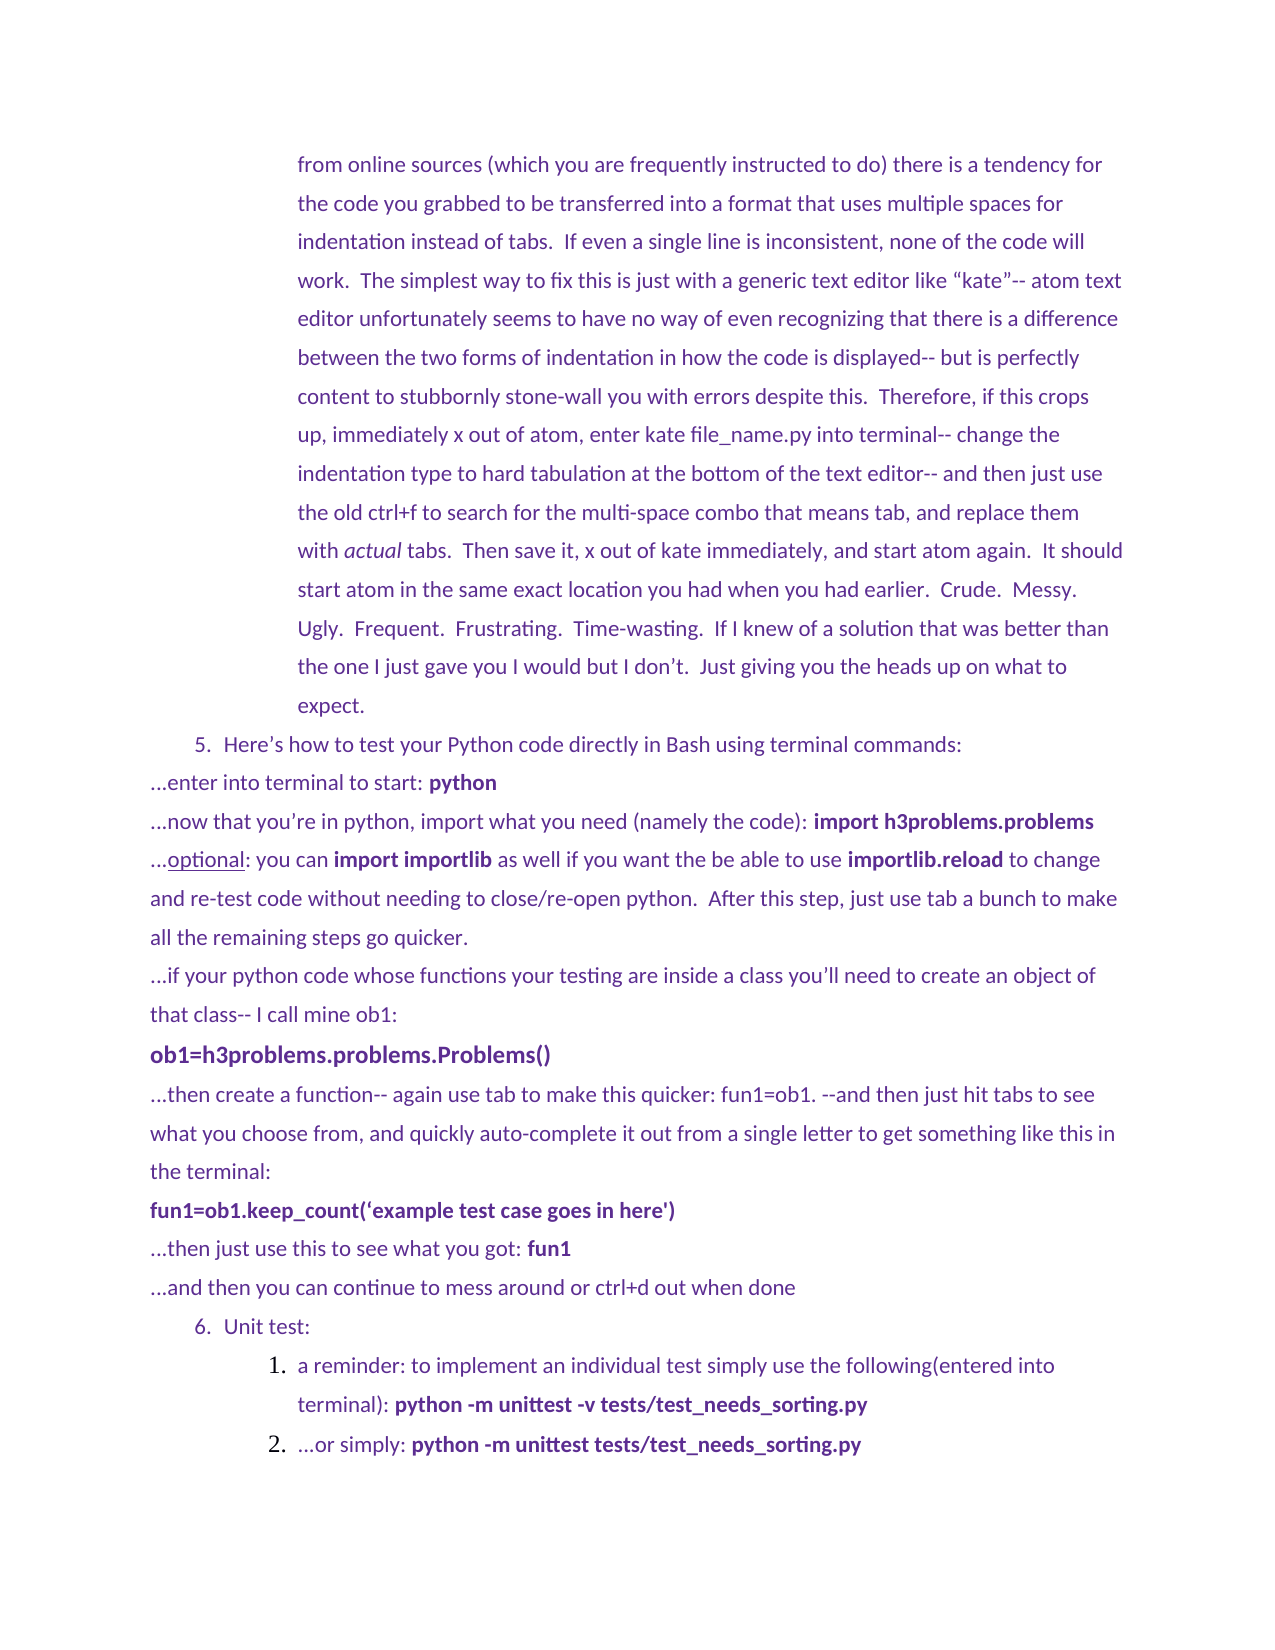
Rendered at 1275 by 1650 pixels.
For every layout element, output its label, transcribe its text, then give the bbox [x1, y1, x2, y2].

text ...now that you’re in python, import what you need (namely the code): import h3problems.problems [150, 807, 1125, 835]
text fun1=ob1.keep_count(‘example test case goes in here') ...then just use this to see what you got: fun1 [150, 1196, 1125, 1263]
text ...and then you can continue to mess around or ctrl+d out when done [150, 1273, 1125, 1301]
text ob1=h3problems.problems.Problems() ...then create a function-- again use tab to make this quicker: fun1=ob1. --and then just hit tabs to see what you choose from, and quickly auto-complete it out from a single letter to get something like this in the terminal: [150, 1039, 1125, 1185]
list ...or simply: python -m unittest tests/test_needs_sorting.py [268, 1429, 1125, 1458]
list Unit test: [194, 1312, 1125, 1340]
list from online sources (which you are frequently instructed to do) there is a tendency for the code you grabbed to be transferred into a format that uses multiple spaces for indentation instead of tabs. If even a single line is inconsistent, none of the code will work. The simplest way to fix this is just with a generic text editor like “kate”-- atom text editor unfortunately seems to have no way of even recognizing that there is a difference between the two forms of indentation in how the code is displayed-- but is perfectly content to stubbornly stone-wall you with errors despite this. Therefore, if this crops up, immediately x out of atom, enter kate file_name.py into terminal-- change the indentation type to hard tabulation at the bottom of the text editor-- and then just use the old ctrl+f to search for the multi-space combo that means tab, and replace them with actual tabs. Then save it, x out of kate immediately, and start atom again. It should start atom in the same exact location you had when you had earlier. Crude. Messy. Ugly. Frequent. Frustrating. Time-wasting. If I knew of a solution that was better than the one I just gave you I would but I don’t. Just giving you the heads up on what to expect. [268, 150, 1125, 719]
text ...optional: you can import importlib as well if you want the be able to use importlib.reload to change and re-test code without needing to close/re-open python. After this step, just use tab a bunch to make all the remaining steps go quicker. [150, 846, 1125, 951]
list Here’s how to test your Python code directly in Bash using terminal commands: [194, 730, 1125, 758]
list a reminder: to implement an individual test simply use the following(entered into terminal): python -m unittest -v tests/test_needs_sorting.py [268, 1351, 1125, 1418]
text ...if your python code whose functions your testing are inside a class you’ll need to create an object of that class-- I call mine ob1: [150, 962, 1125, 1028]
text ...enter into terminal to start: python [150, 768, 1125, 796]
